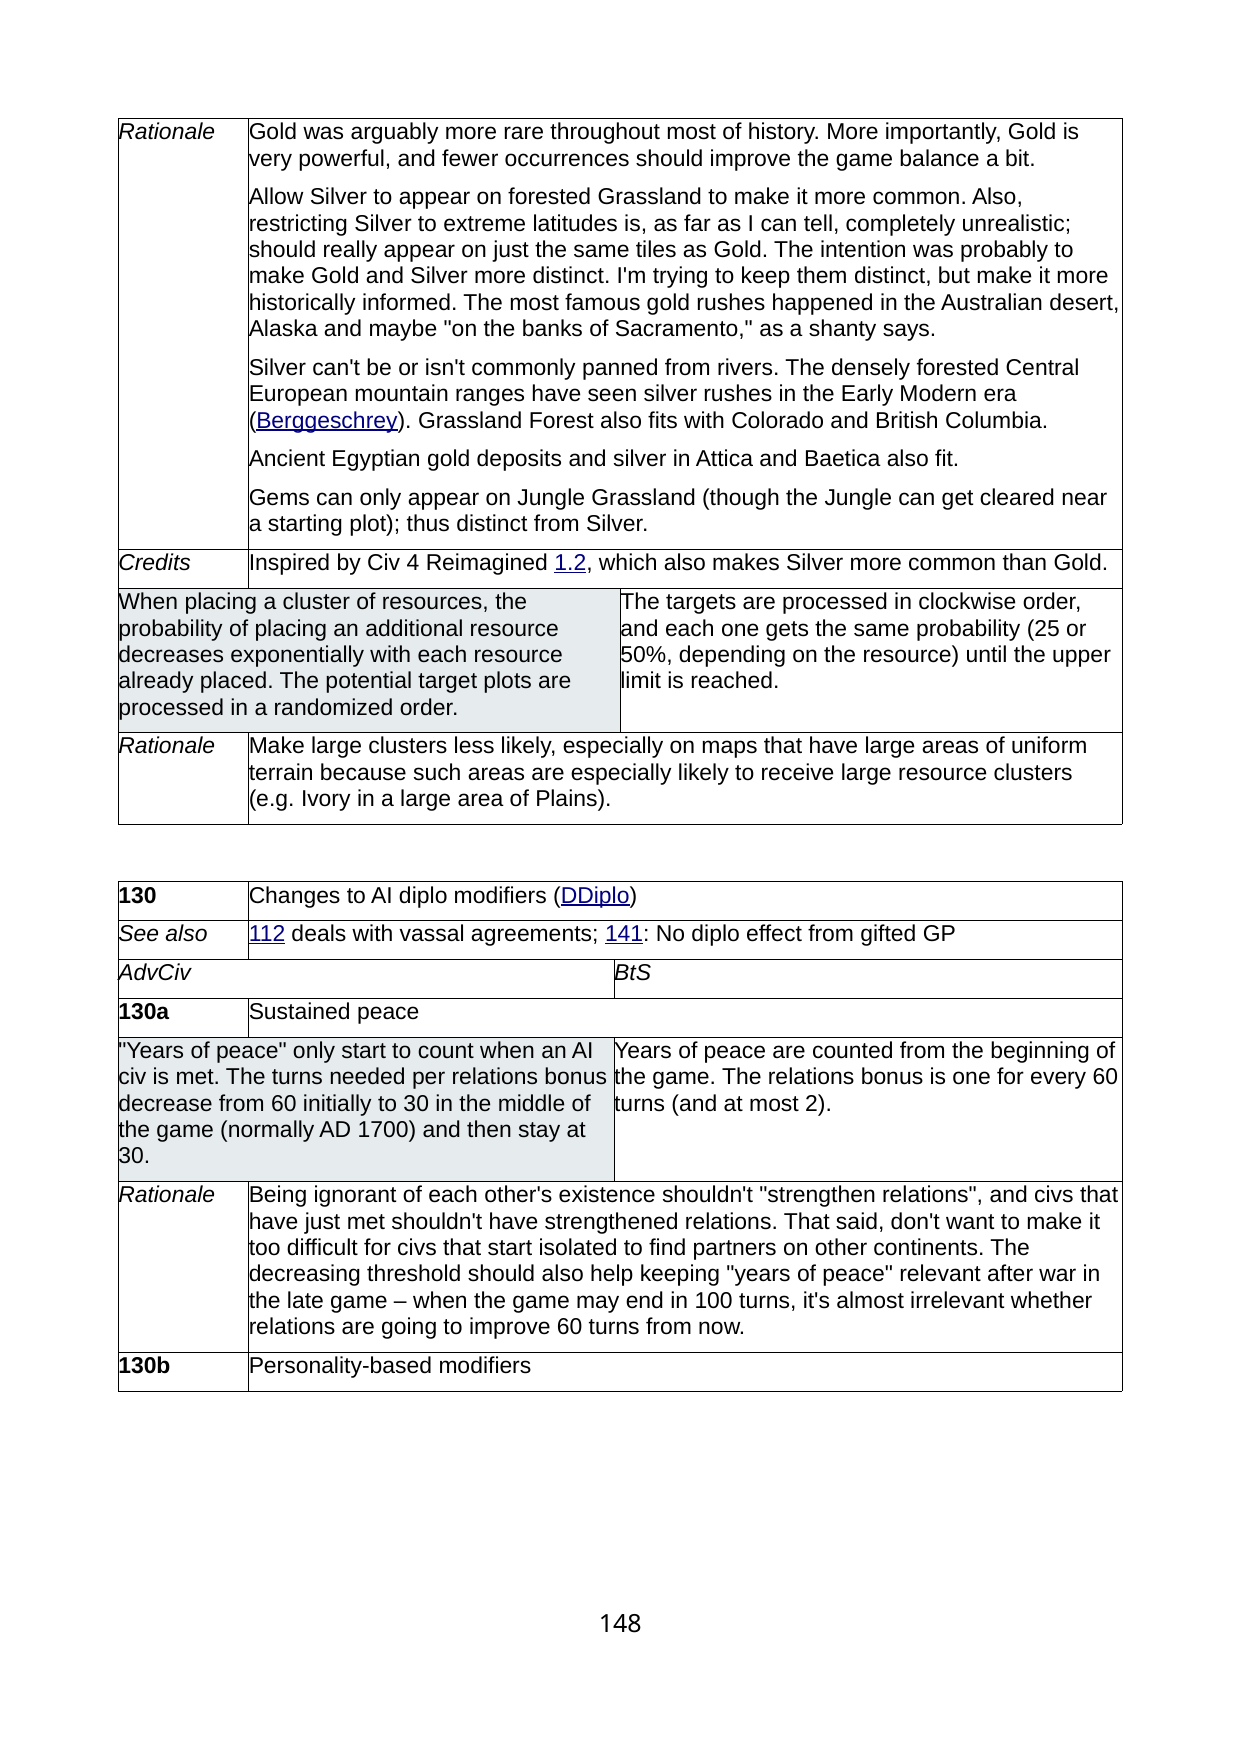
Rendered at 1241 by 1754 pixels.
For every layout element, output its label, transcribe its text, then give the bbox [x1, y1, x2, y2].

table_cell Rationale [119, 119, 248, 549]
table_cell The targets are processed in clockwise order, and each one gets the same probability (25 or 50%, depending on the resource) until the upper limit is reached. [621, 589, 1122, 732]
table_cell Make large clusters less likely, especially on maps that have large areas of uniform terrain because such areas are especially likely to receive large resource clusters (e.g. Ivory in a large area of Plains). [249, 733, 1122, 824]
table_cell Being ignorant of each other's existence shouldn't "strengthen relations", and civs that have just met shouldn't have strengthened relations. That said, don't want to make it too difficult for civs that start isolated to find partners on other continents. The decreasing threshold should also help keeping "years of peace" relevant after war in the late game – when the game may end in 100 turns, it's almost irrelevant whether relations are going to improve 60 turns from now. [249, 1182, 1122, 1352]
table_cell BtS [615, 960, 1122, 998]
table_cell Inspired by Civ 4 Reimagined 1.2, which also makes Silver more common than Gold. [249, 550, 1122, 588]
table_cell Rationale [119, 733, 248, 824]
table_cell Sustained peace [249, 999, 1122, 1037]
table_header 130 [119, 882, 248, 920]
table_cell See also [119, 921, 248, 959]
table_cell Personality-based modifiers [249, 1353, 1122, 1391]
table_cell When placing a cluster of resources, the probability of placing an additional resource decreases exponentially with each resource already placed. The potential target plots are processed in a randomized order. [119, 589, 620, 732]
table_cell "Years of peace" only start to count when an AI civ is met. The turns needed per relations bonus decrease from 60 initially to 30 in the middle of the game (normally AD 1700) and then stay at 30. [119, 1038, 614, 1181]
table_cell Rationale [119, 1182, 248, 1352]
table_header Changes to AI diplo modifiers (DDiplo) [249, 882, 1122, 920]
table_cell 130b [119, 1353, 248, 1391]
table_cell AdvCiv [119, 960, 614, 998]
table_cell 112 deals with vassal agreements; 141: No diplo effect from gifted GP [249, 921, 1122, 959]
table_cell Gold was arguably more rare throughout most of history. More importantly, Gold is very powerful, and fewer occurrences should improve the game balance a bit. Allow Silver to appear on forested Grassland to make it more common. Also, restricting Silver to extreme latitudes is, as far as I can tell, completely unrealistic; should really appear on just the same tiles as Gold. The intention was probably to make Gold and Silver more distinct. I'm trying to keep them distinct, but make it more historically informed. The most famous gold rushes happened in the Australian desert, Alaska and maybe "on the banks of Sacramento," as a shanty says. Silver can't be or isn't commonly panned from rivers. The densely forested Central European mountain ranges have seen silver rushes in the Early Modern era (Berggeschrey). Grassland Forest also fits with Colorado and British Columbia. Ancient Egyptian gold deposits and silver in Attica and Baetica also fit. Gems can only appear on Jungle Grassland (though the Jungle can get cleared near a starting plot); thus distinct from Silver. [249, 119, 1122, 549]
table_cell 130a [119, 999, 248, 1037]
table_cell Years of peace are counted from the beginning of the game. The relations bonus is one for every 60 turns (and at most 2). [615, 1038, 1122, 1181]
table_cell Credits [119, 550, 248, 588]
